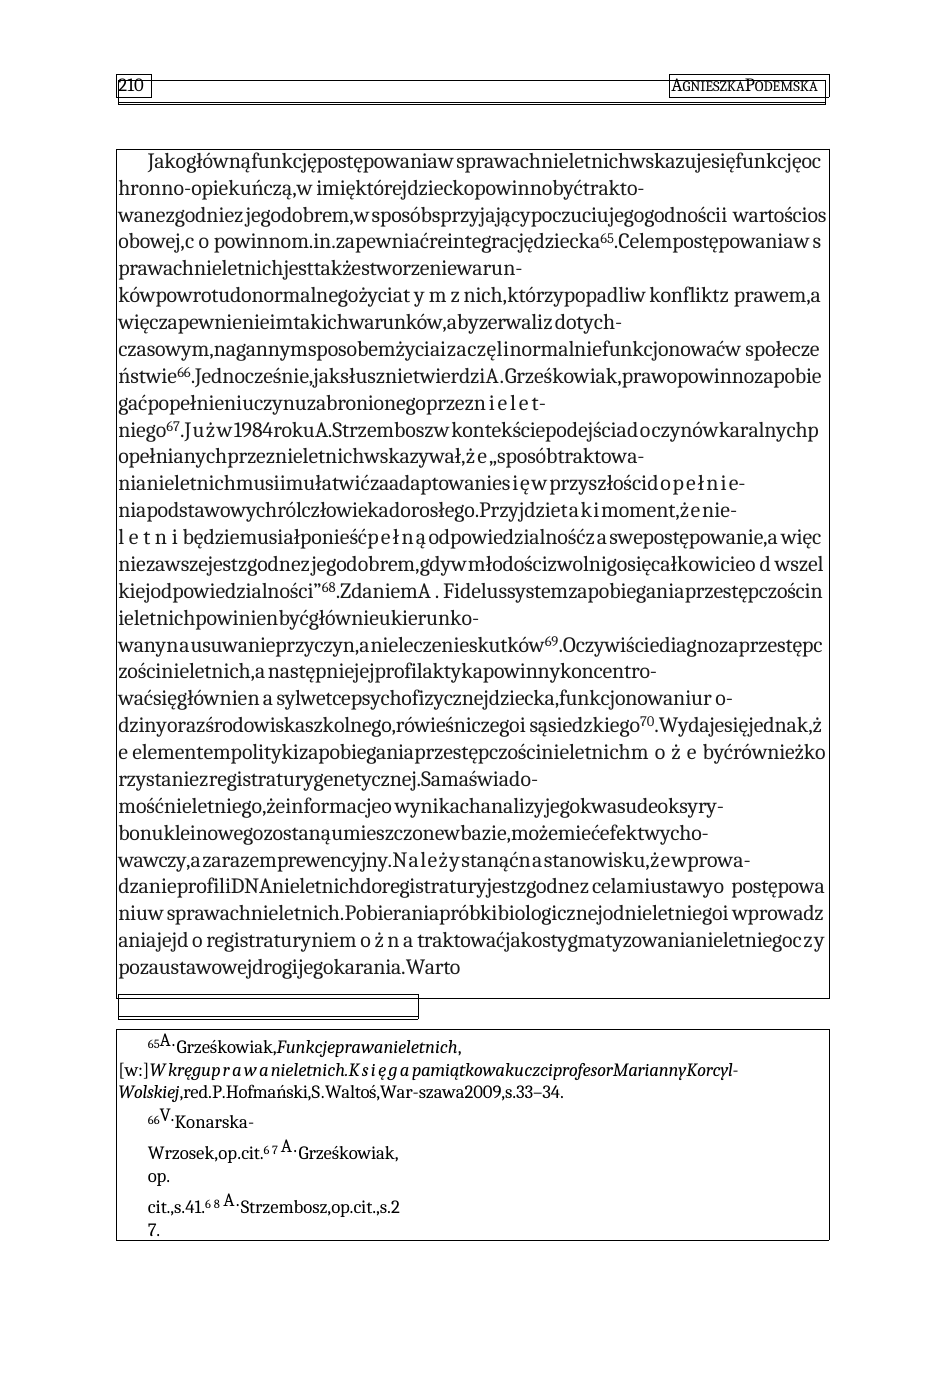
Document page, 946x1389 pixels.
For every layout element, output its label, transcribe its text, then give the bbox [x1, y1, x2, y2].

text 66V.Konarska-Wrzosek,op.cit.67A.Grześkowiak,op. cit.,s.41.68A.Strzembosz,op.cit.,s.27. [148, 1105, 401, 1240]
text Jakogłównąfunkcjępostępowaniawsprawachnieletnichwskazujesięfunkcjęochronno-opiekuńczą,wimięktórejdzieckopowinnobyćtrakto-wanezgodniezjegodobrem,wsposóbsprzyjającypoczuciujegogodnościiwartościosobowej,copowinnom.in.zapewniaćreintegracjędziecka65.Celempostępowaniawsprawachnieletnichjesttakżestworzeniewarun-kówpowrotudonormalnegożyciatymznich,którzypopadliwkonfliktzprawem,awięczapewnienieimtakichwarunków,abyzerwalizdotych-czasowym,nagannymsposobemżyciaizaczęlinormalniefunkcjonowaćwspołeczeństwie66.Jednocześnie,jaksłusznietwierdziA.Grześkowiak,prawopowinnozapobiegaćpopełnieniuczynuzabronionegoprzeznielet-niego67.Jużw1984rokuA.Strzemboszwkontekściepodejściadoczynówkaralnychpopełnianychprzeznieletnichwskazywał,że„sposóbtraktowa-nianieletnichmusiimułatwićzaadaptowaniesięwprzyszłościdopełnie-niapodstawowychrólczłowiekadorosłego.Przyjdzietakimoment,żenie-letnibędziemusiałponieśćpełnąodpowiedzialnośćzaswepostępowanie,awięcniezawszejestzgodnezjegodobrem,gdywmłodościzwolnigosięcałkowicieodwszelkiejodpowiedzialności”68.ZdaniemA.Fidelussystemzapobieganiaprzestępczościnieletnichpowinienbyćgłównieukierunko-wanynausuwanieprzyczyn,anieleczenieskutków69.Oczywiściediagnozaprzestępczościnieletnich,anastępniejejprofilaktykapowinnykoncentro-waćsięgłównienasylwetcepsychofizycznejdziecka,funkcjonowaniuro-dzinyorazśrodowiskaszkolnego,rówieśniczegoisąsiedzkiego70.Wydajesięjednak,żeelementempolitykizapobieganiaprzestępczościnieletnichmożebyćrównieżkorzystaniezregistraturygenetycznej.Samaświado-mośćnieletniego,żeinformacjeowynikachanalizyjegokwasudeoksyry-bonukleinowegozostanąumieszczonewbazie,możemiećefektwycho-wawczy,azarazemprewencyjny.Należystanąćnastanowisku,żewprowa-dzanieprofiliDNAnieletnichdoregistraturyjestzgodnezcelamiustawyopostępowaniuwsprawachnieletnich.Pobieraniapróbkibiologicznejodnieletniegoiwprowadzaniajejdoregistraturyniemożnatraktowaćjakostygmatyzowanianieletniegoczypozaustawowejdrogijegokarania.Warto [118, 150, 828, 980]
text 210 [119, 81, 151, 96]
text AGNIESZKAPODEMSKA [671, 75, 829, 96]
text 65A.Grześkowiak,Funkcjeprawanieletnich,[w:]Wkręguprawanieletnich.KsięgapamiątkowakuczciprofesorMariannyKorcyl-Wolskiej,red.P.Hofmański,S.Waltoś,War-szawa2009,s.33–34. [118, 1030, 827, 1103]
text [118, 75, 151, 80]
